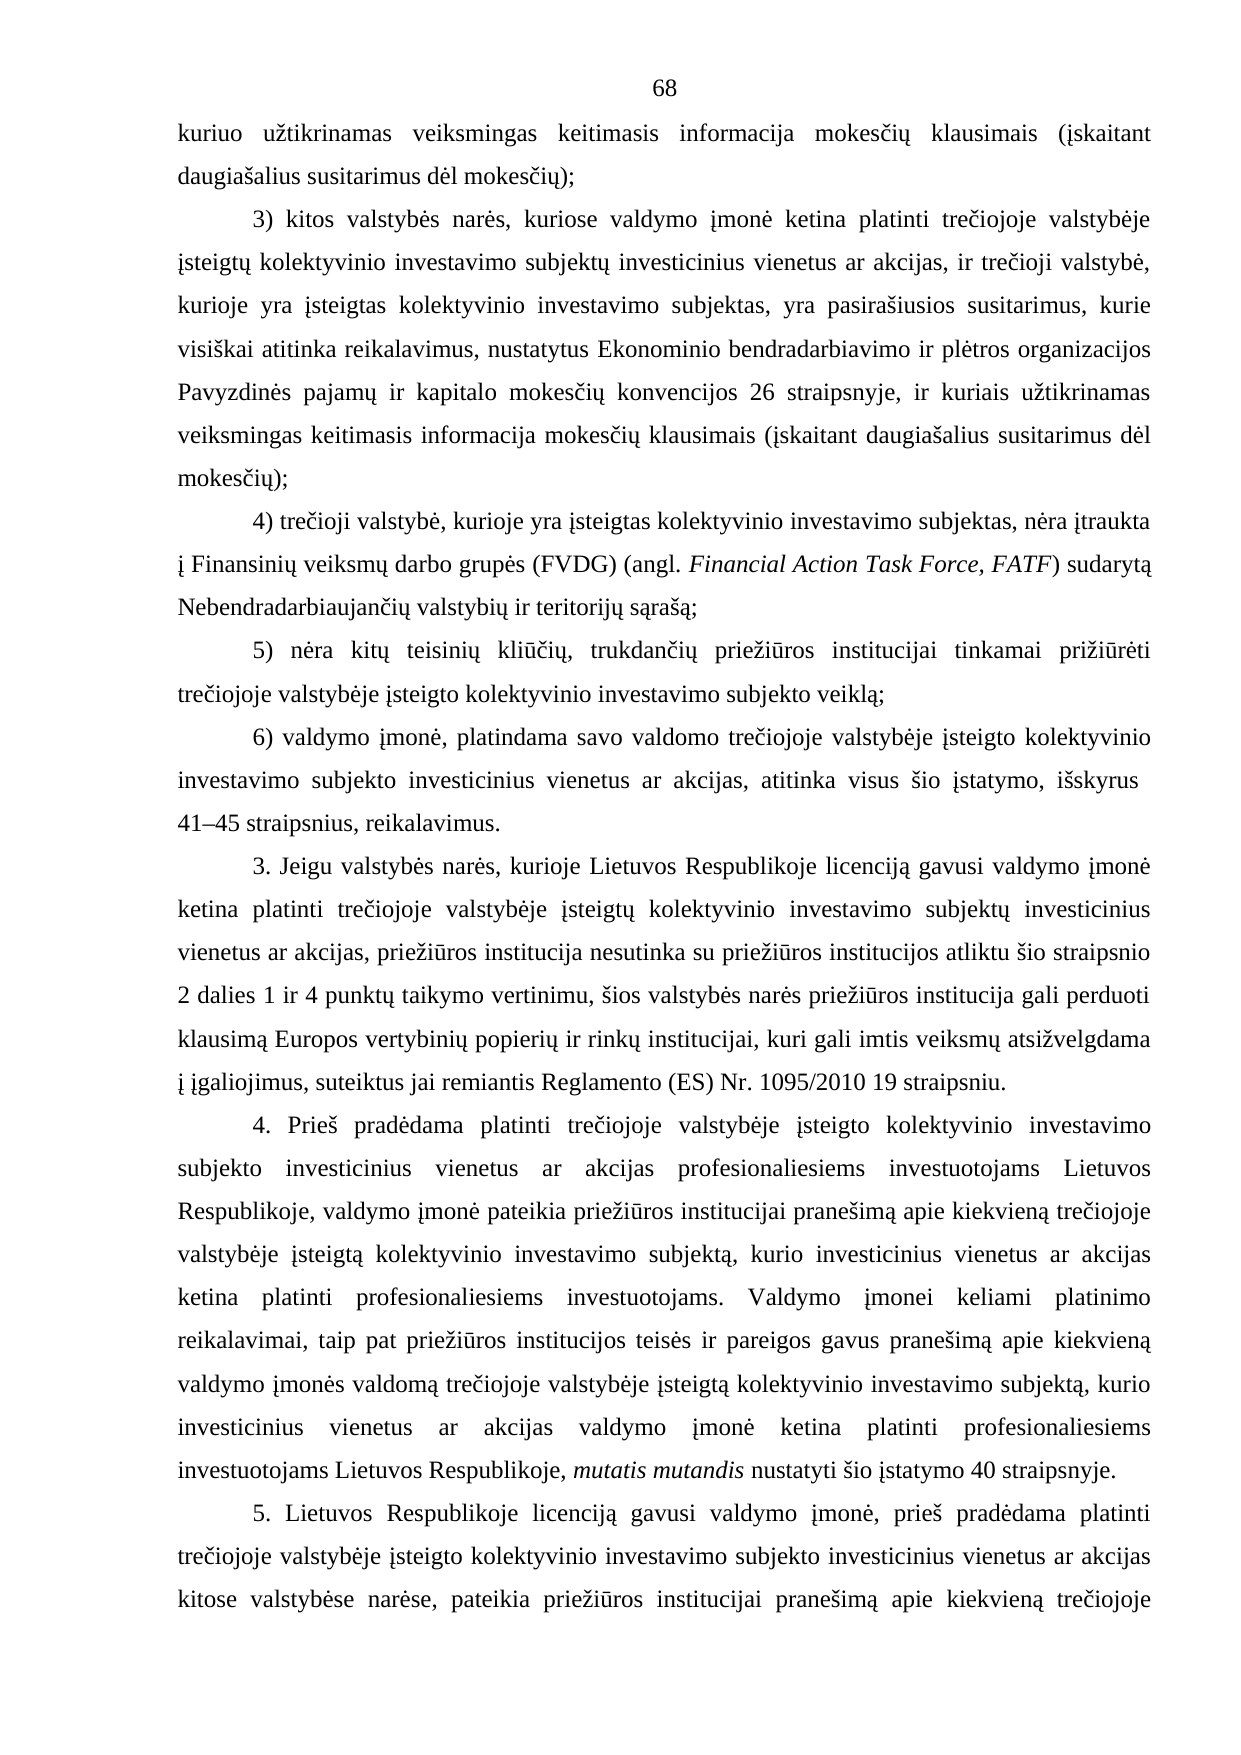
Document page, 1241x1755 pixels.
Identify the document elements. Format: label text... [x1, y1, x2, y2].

text 5) nėra kitų teisinių kliūčių, trukdančių priežiūros institucijai tinkamai prižiūrėti trečiojoje valstybėje įsteigto kolektyvinio investavimo subjekto veiklą; [177, 636, 1152, 707]
text 3) kitos valstybės narės, kuriose valdymo įmonė ketina platinti trečiojoje valstybėje įsteigtų kolektyvinio investavimo subjektų investicinius vienetus ar akcijas, ir trečioji valstybė, kurioje yra įsteigtas kolektyvinio investavimo subjektas, yra pasirašiusios susitarimus, kurie visiškai atitinka reikalavimus, nustatytus Ekonominio bendradarbiavimo ir plėtros organizacijos Pavyzdinės pajamų ir kapitalo mokesčių konvencijos 26 straipsnyje, ir kuriais užtikrinamas veiksmingas keitimasis informacija mokesčių klausimais (įskaitant daugiašalius susitarimus dėl mokesčių); [177, 204, 1152, 492]
text 5. Lietuvos Respublikoje licenciją gavusi valdymo įmonė, prieš pradėdama platinti trečiojoje valstybėje įsteigto kolektyvinio investavimo subjekto investicinius vienetus ar akcijas kitose valstybėse narėse, pateikia priežiūros institucijai pranešimą apie kiekvieną trečiojoje [177, 1498, 1152, 1613]
text 3. Jeigu valstybės narės, kurioje Lietuvos Respublikoje licenciją gavusi valdymo įmonė ketina platinti trečiojoje valstybėje įsteigtų kolektyvinio investavimo subjektų investicinius vienetus ar akcijas, priežiūros institucija nesutinka su priežiūros institucijos atliktu šio straipsnio 2 dalies 1 ir 4 punktų taikymo vertinimu, šios valstybės narės priežiūros institucija gali perduoti klausimą Europos vertybinių popierių ir rinkų institucijai, kuri gali imtis veiksmų atsižvelgdama į įgaliojimus, suteiktus jai remiantis Reglamento (ES) Nr. 1095/2010 19 straipsniu. [177, 851, 1152, 1096]
text kuriuo užtikrinamas veiksmingas keitimasis informacija mokesčių klausimais (įskaitant daugiašalius susitarimus dėl mokesčių); [177, 118, 1152, 190]
text 4) trečioji valstybė, kurioje yra įsteigtas kolektyvinio investavimo subjektas, nėra įtraukta į Finansinių veiksmų darbo grupės (FVDG) (angl. Financial Action Task Force, FATF) sudarytą Nebendradarbiaujančių valstybių ir teritorijų sąrašą; [177, 506, 1152, 621]
text 4. Prieš pradėdama platinti trečiojoje valstybėje įsteigto kolektyvinio investavimo subjekto investicinius vienetus ar akcijas profesionaliesiems investuotojams Lietuvos Respublikoje, valdymo įmonė pateikia priežiūros institucijai pranešimą apie kiekvieną trečiojoje valstybėje įsteigtą kolektyvinio investavimo subjektą, kurio investicinius vienetus ar akcijas ketina platinti profesionaliesiems investuotojams. Valdymo įmonei keliami platinimo reikalavimai, taip pat priežiūros institucijos teisės ir pareigos gavus pranešimą apie kiekvieną valdymo įmonės valdomą trečiojoje valstybėje įsteigtą kolektyvinio investavimo subjektą, kurio investicinius vienetus ar akcijas valdymo įmonė ketina platinti profesionaliesiems investuotojams Lietuvos Respublikoje, mutatis mutandis nustatyti šio įstatymo 40 straipsnyje. [177, 1110, 1152, 1484]
text 6) valdymo įmonė, platindama savo valdomo trečiojoje valstybėje įsteigto kolektyvinio investavimo subjekto investicinius vienetus ar akcijas, atitinka visus šio įstatymo, išskyrus 41–45 straipsnius, reikalavimus. [177, 722, 1152, 837]
